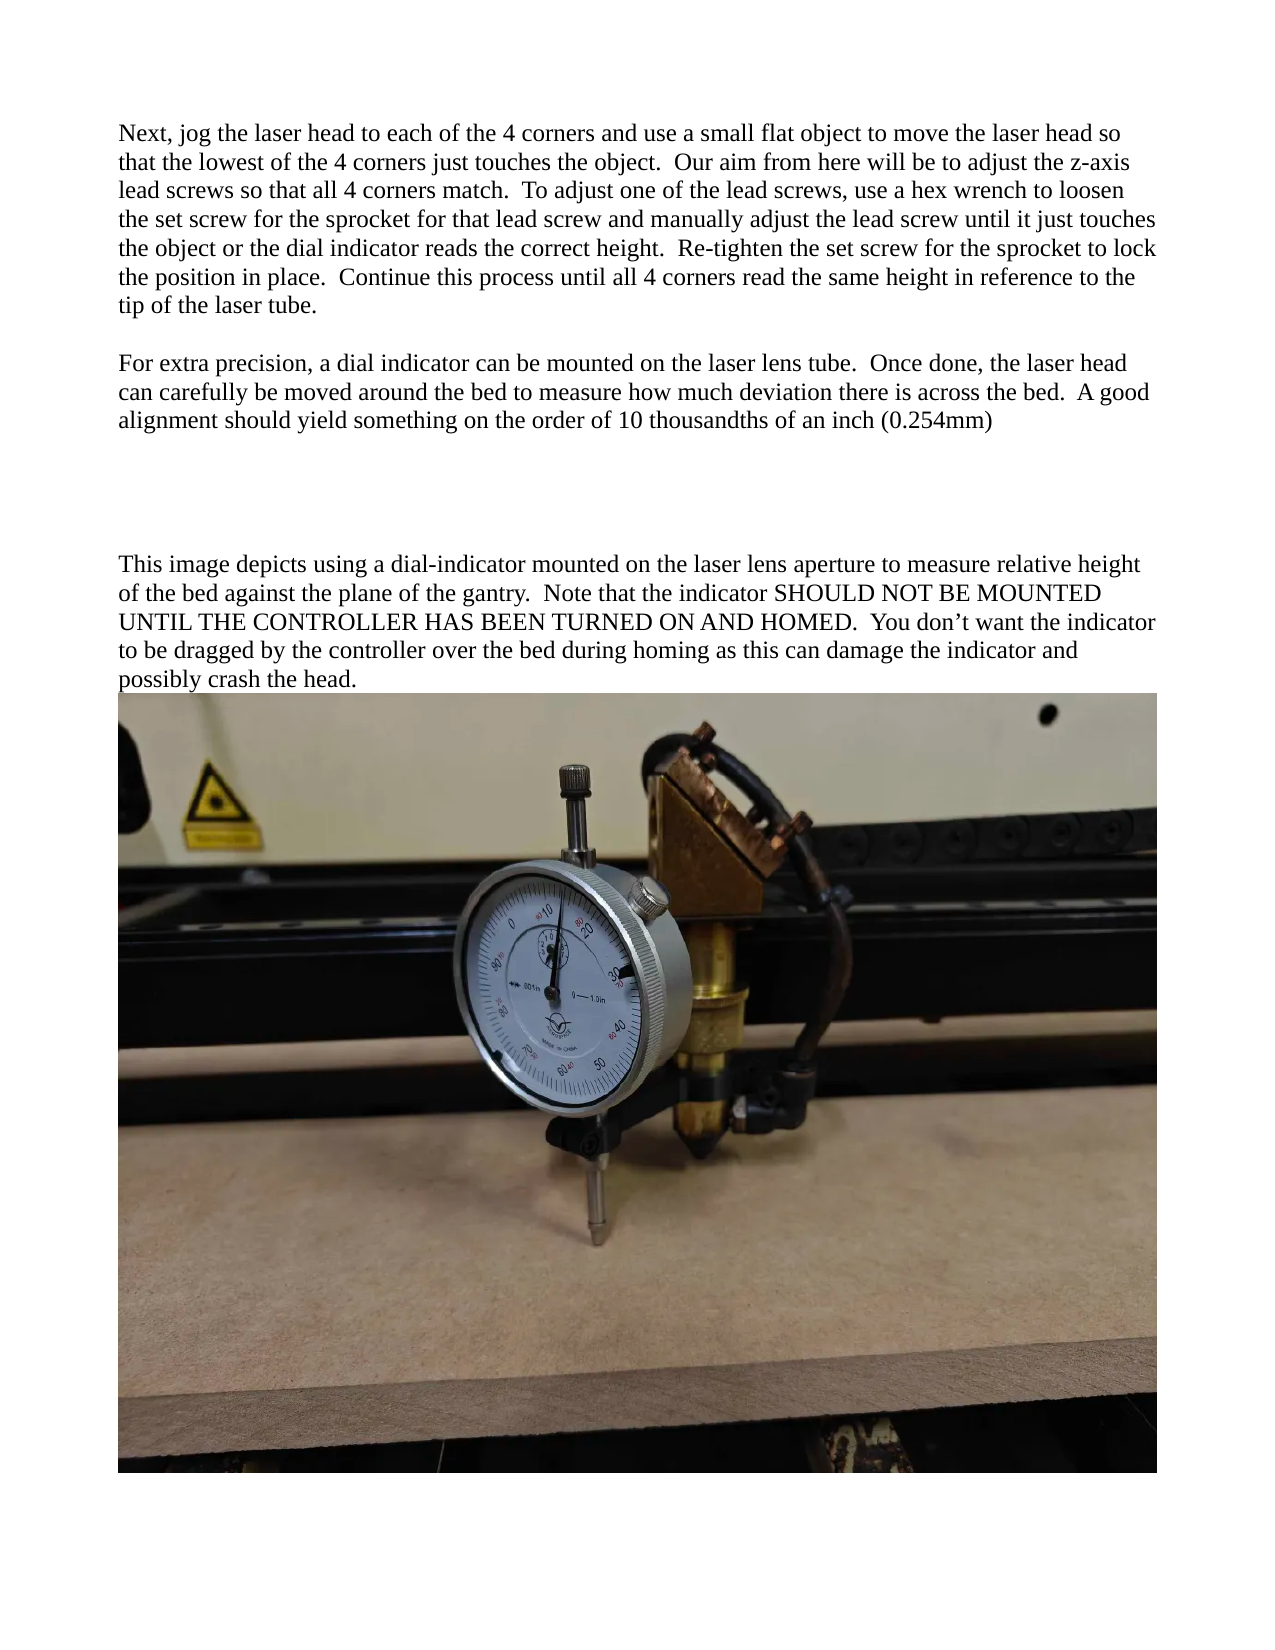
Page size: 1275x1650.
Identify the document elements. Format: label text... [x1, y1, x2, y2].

picture [118, 693, 1157, 1473]
text Next, jog the laser head to each of the 4 corners and use a small flat object to move the laser head so that the lowest of the 4 corners just touches the object. Our aim from here will be to adjust the z-axis lead screws so that all 4 corners match. To adjust one of the lead screws, use a hex wrench to loosen the set screw for the sprocket for that lead screw and manually adjust the lead screw until it just touches the object or the dial indicator reads the correct height. Re-tighten the set screw for the sprocket to lock the position in place. Continue this process until all 4 corners read the same height in reference to the tip of the laser tube. [118, 118, 1157, 319]
text This image depicts using a dial-indicator mounted on the laser lens aperture to measure relative height of the bed against the plane of the gantry. Note that the indicator SHOULD NOT BE MOUNTED UNTIL THE CONTROLLER HAS BEEN TURNED ON AND HOMED. You don’t want the indicator to be dragged by the controller over the bed during homing as this can damage the indicator and possibly crash the head. [118, 549, 1157, 693]
text For extra precision, a dial indicator can be mounted on the laser lens tube. Once done, the laser head can carefully be moved around the bed to measure how much deviation there is across the bed. A good alignment should yield something on the order of 10 thousandths of an inch (0.254mm) [118, 348, 1157, 434]
